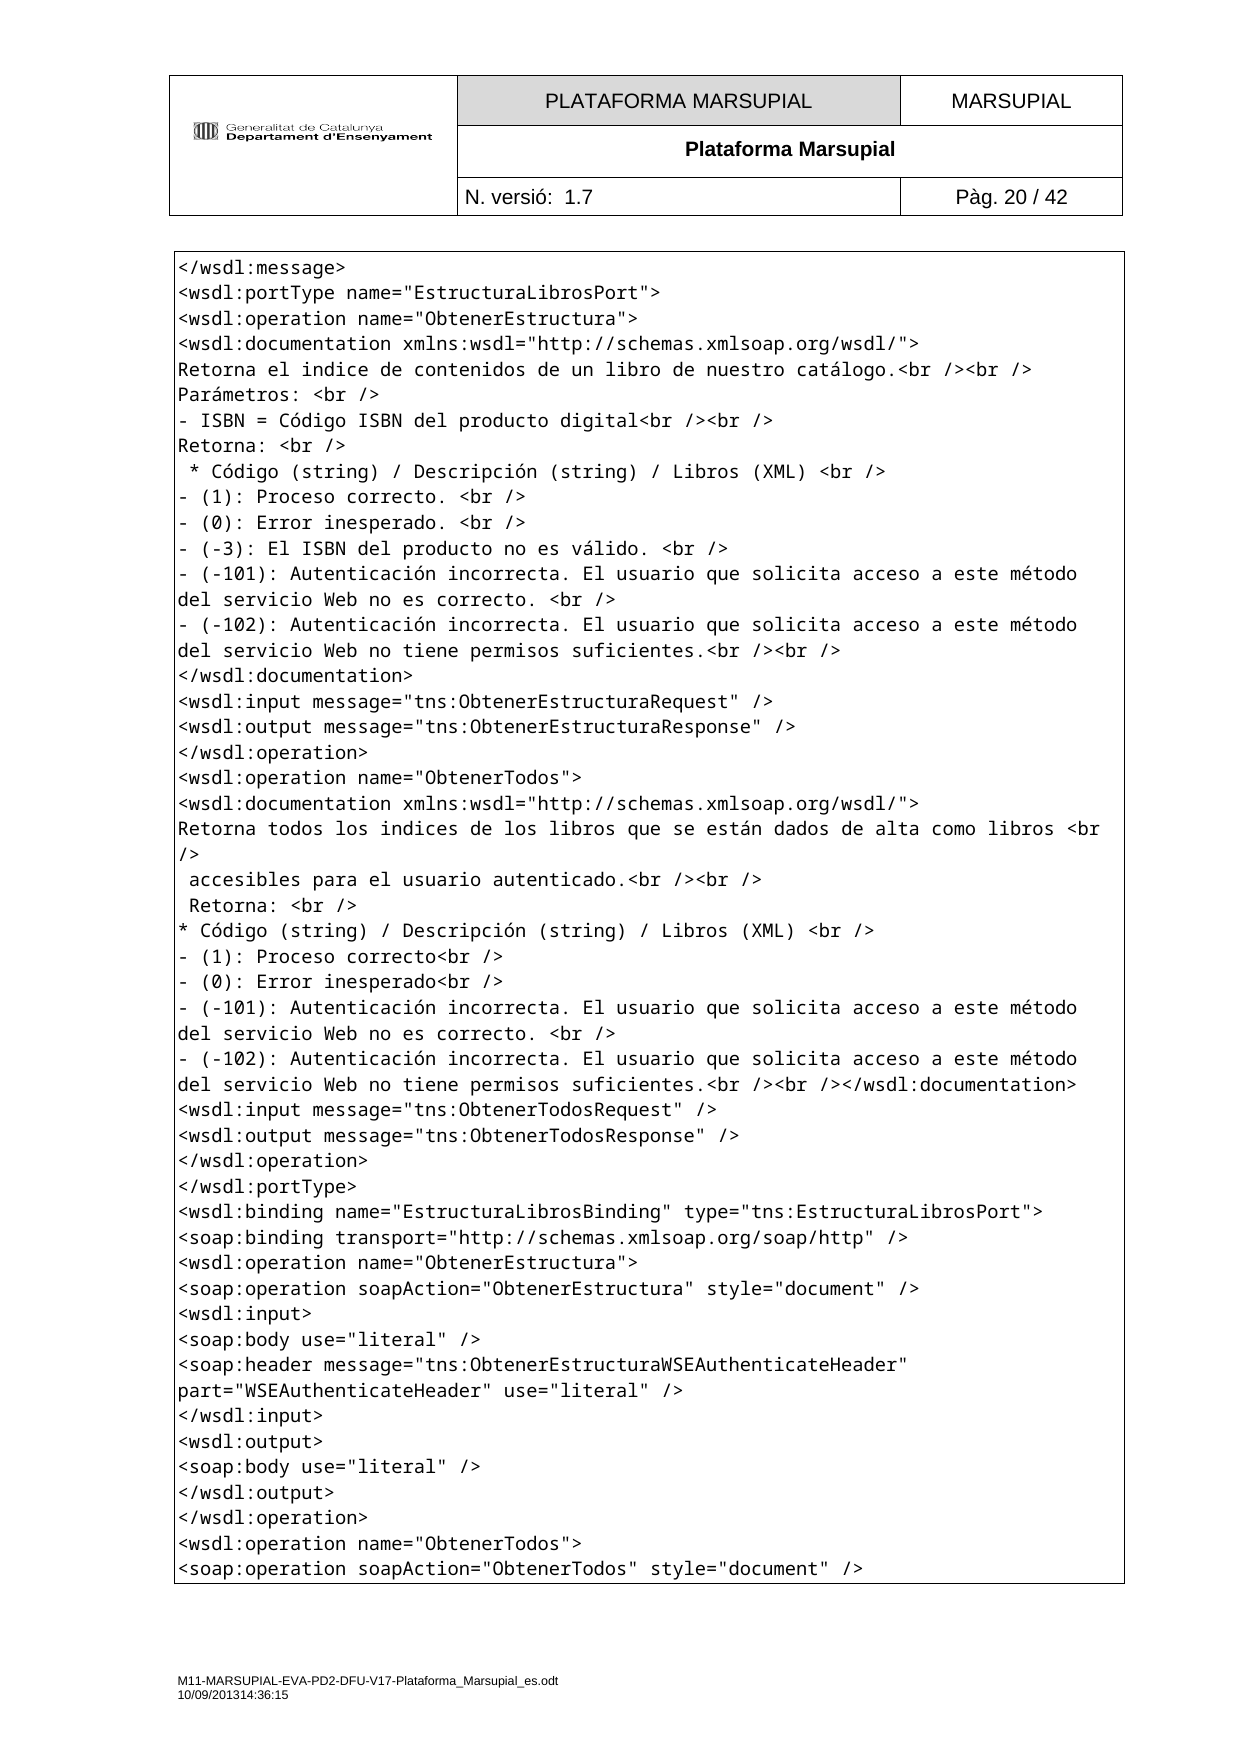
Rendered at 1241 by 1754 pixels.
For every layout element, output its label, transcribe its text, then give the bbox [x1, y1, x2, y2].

text <wsdl:input message="tns:ObtenerEstructuraRequest" /> [177, 688, 1122, 713]
text </wsdl:input> [177, 1403, 1122, 1428]
text </wsdl:portType> [177, 1173, 1122, 1198]
text <soap:binding transport="http://schemas.xmlsoap.org/soap/http" /> [177, 1224, 1122, 1249]
text <wsdl:input message="tns:ObtenerTodosRequest" /> [177, 1096, 1122, 1122]
text - ISBN = Código ISBN del producto digital<br /><br /> [177, 407, 1122, 433]
text - (1): Proceso correcto<br /> [177, 943, 1122, 969]
text - (1): Proceso correcto. <br /> [177, 484, 1122, 509]
text <soap:body use="literal" /> [177, 1326, 1122, 1352]
text - (-102): Autenticación incorrecta. El usuario que solicita acceso a este método del servicio Web no tiene permisos suficientes.<br /><br /></wsdl:documentation> [177, 1045, 1122, 1096]
text </wsdl:operation> [177, 1505, 1122, 1530]
text Retorna: <br /> [177, 892, 1122, 918]
text Retorna todos los indices de los libros que se están dados de alta como libros <br /> [177, 816, 1122, 867]
text <wsdl:operation name="ObtenerTodos"> [177, 1530, 1122, 1553]
text Parámetros: <br /> [177, 382, 1122, 407]
text <wsdl:portType name="EstructuraLibrosPort"> [177, 280, 1122, 305]
text - (-102): Autenticación incorrecta. El usuario que solicita acceso a este método del servicio Web no tiene permisos suficientes.<br /><br /> [177, 611, 1122, 662]
text </wsdl:operation> [177, 1147, 1122, 1173]
text </wsdl:output> [177, 1479, 1122, 1505]
text - (0): Error inesperado<br /> [177, 969, 1122, 994]
text * Código (string) / Descripción (string) / Libros (XML) <br /> [177, 918, 1122, 943]
text accesibles para el usuario autenticado.<br /><br /> [177, 867, 1122, 892]
text - (-101): Autenticación incorrecta. El usuario que solicita acceso a este método del servicio Web no es correcto. <br /> [177, 560, 1122, 611]
text * Código (string) / Descripción (string) / Libros (XML) <br /> [177, 458, 1122, 484]
text <wsdl:input> [177, 1301, 1122, 1326]
text </wsdl:operation> [177, 739, 1122, 764]
text - (-3): El ISBN del producto no es válido. <br /> [177, 535, 1122, 560]
text <soap:operation soapAction="ObtenerTodos" style="document" /> [175, 1553, 1124, 1583]
text <wsdl:operation name="ObtenerEstructura"> [177, 1249, 1122, 1275]
text <soap:header message="tns:ObtenerEstructuraWSEAuthenticateHeader" part="WSEAuthenticateHeader" use="literal" /> [177, 1352, 1122, 1403]
text Retorna el indice de contenidos de un libro de nuestro catálogo.<br /><br /> [177, 356, 1122, 382]
text Retorna: <br /> [177, 433, 1122, 458]
text <soap:operation soapAction="ObtenerEstructura" style="document" /> [177, 1275, 1122, 1301]
text <wsdl:output message="tns:ObtenerEstructuraResponse" /> [177, 713, 1122, 739]
text <wsdl:documentation xmlns:wsdl="http://schemas.xmlsoap.org/wsdl/"> [177, 331, 1122, 356]
text <wsdl:output message="tns:ObtenerTodosResponse" /> [177, 1122, 1122, 1147]
text <wsdl:binding name="EstructuraLibrosBinding" type="tns:EstructuraLibrosPort"> [177, 1198, 1122, 1224]
text <wsdl:documentation xmlns:wsdl="http://schemas.xmlsoap.org/wsdl/"> [177, 790, 1122, 816]
text <wsdl:operation name="ObtenerEstructura"> [177, 305, 1122, 331]
text - (-101): Autenticación incorrecta. El usuario que solicita acceso a este método del servicio Web no es correcto. <br /> [177, 994, 1122, 1045]
text <wsdl:output> [177, 1428, 1122, 1454]
text <soap:body use="literal" /> [177, 1454, 1122, 1479]
text - (0): Error inesperado. <br /> [177, 509, 1122, 535]
text </wsdl:documentation> [177, 662, 1122, 688]
text <wsdl:operation name="ObtenerTodos"> [177, 764, 1122, 790]
text </wsdl:message> [175, 252, 1124, 280]
